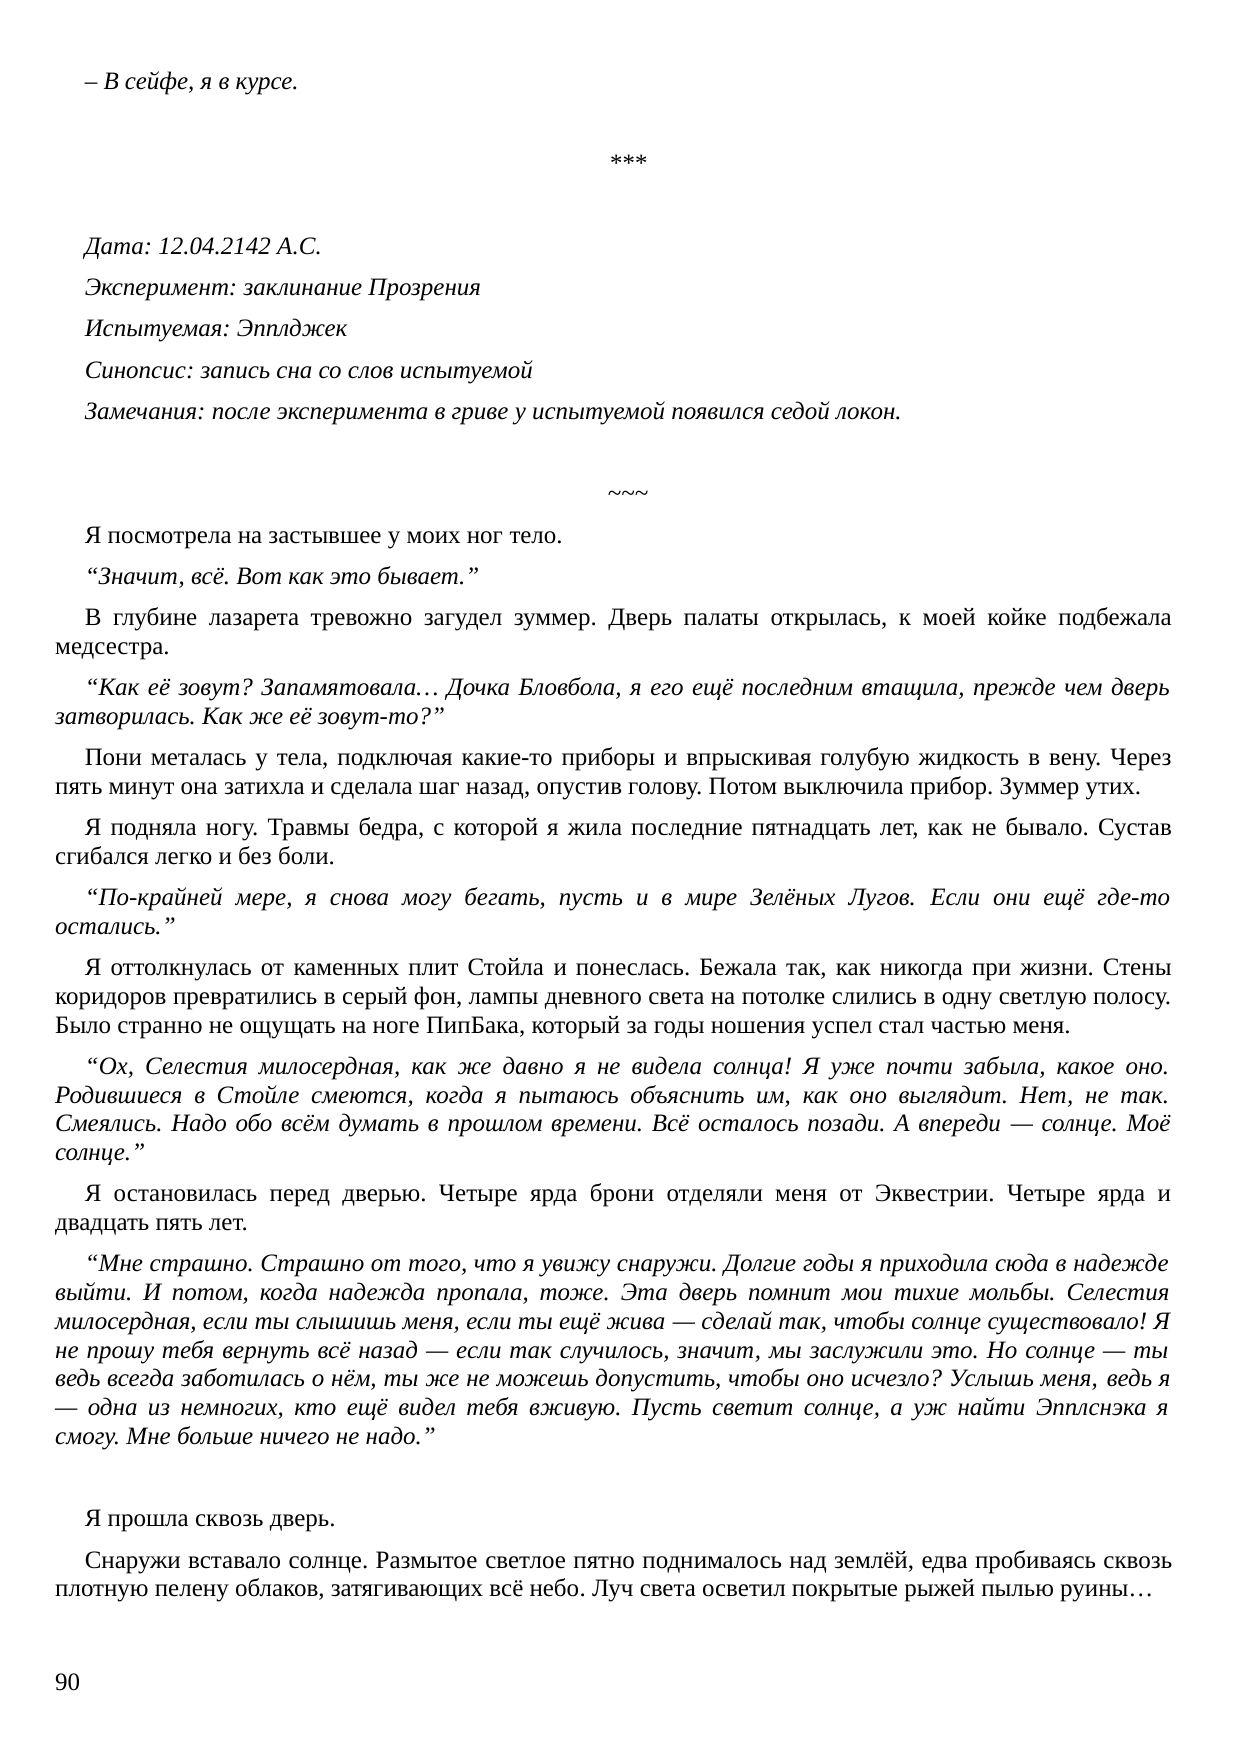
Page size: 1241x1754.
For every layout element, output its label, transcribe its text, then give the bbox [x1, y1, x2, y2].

text Я оттолкнулась от каменных плит Стойла и понеслась. Бежала так, как никогда при жизни. Стены коридоров превратились в серый фон, лампы дневного света на потолке слились в одну светлую полосу. Было странно не ощущать на ноге ПипБака, который за годы ношения успел стал частью меня. [55, 952, 1173, 1038]
text Эксперимент: заклинание Прозрения [55, 272, 1173, 301]
text Снаружи вставало солнце. Размытое светлое пятно поднималось над землёй, едва пробиваясь сквозь плотную пелену облаков, затягивающих всё небо. Луч света осветил покрытые рыжей пылью руины… [55, 1545, 1173, 1602]
text Я остановилась перед дверью. Четыре ярда брони отделяли меня от Эквестрии. Четыре ярда и двадцать пять лет. [55, 1178, 1173, 1236]
text В глубине лазарета тревожно загудел зуммер. Дверь палаты открылась, к моей койке подбежала медсестра. [55, 602, 1173, 660]
text “По-крайней мере, я снова могу бегать, пусть и в мире Зелёных Лугов. Если они ещё где-то остались.” [55, 882, 1173, 940]
text – В сейфе, я в курсе. [55, 66, 1173, 95]
text ~~~ [55, 478, 1173, 507]
text Замечания: после эксперимента в гриве у испытуемой появился седой локон. [55, 396, 1173, 425]
text “Значит, всё. Вот как это бывает.” [55, 561, 1173, 590]
text *** [55, 148, 1173, 177]
text Дата: 12.04.2142 А.C. [55, 231, 1173, 260]
text Испытуемая: Эпплджек [55, 313, 1173, 342]
text Пони металась у тела, подключая какие-то приборы и впрыскивая голубую жидкость в вену. Через пять минут она затихла и сделала шаг назад, опустив голову. Потом выключила прибор. Зуммер утих. [55, 742, 1173, 800]
text Я посмотрела на застывшее у моих ног тело. [55, 520, 1173, 548]
text “Как её зовут? Запамятовала… Дочка Бловбола, я его ещё последним втащила, прежде чем дверь затворилась. Как же её зовут-то?” [55, 672, 1173, 730]
text Я прошла сквозь дверь. [55, 1503, 1173, 1532]
text Синопсис: запись сна со слов испытуемой [55, 355, 1173, 383]
text “Мне страшно. Страшно от того, что я увижу снаружи. Долгие годы я приходила сюда в надежде выйти. И потом, когда надежда пропала, тоже. Эта дверь помнит мои тихие мольбы. Селестия милосердная, если ты слышишь меня, если ты ещё жива — сделай так, чтобы солнце существовало! Я не прошу тебя вернуть всё назад — если так случилось, значит, мы заслужили это. Но солнце — ты ведь всегда заботилась о нём, ты же не можешь допустить, чтобы оно исчезло? Услышь меня, ведь я — одна из немногих, кто ещё видел тебя вживую. Пусть светит солнце, а уж найти Эпплснэка я смогу. Мне больше ничего не надо.” [55, 1248, 1173, 1450]
text Я подняла ногу. Травмы бедра, с которой я жила последние пятнадцать лет, как не бывало. Сустав сгибался легко и без боли. [55, 812, 1173, 870]
text “Ох, Селестия милосердная, как же давно я не видела солнца! Я уже почти забыла, какое оно. Родившиеся в Стойле смеются, когда я пытаюсь объяснить им, как оно выглядит. Нет, не так. Смеялись. Надо обо всём думать в прошлом времени. Всё осталось позади. А впереди — солнце. Моё солнце.” [55, 1051, 1173, 1166]
